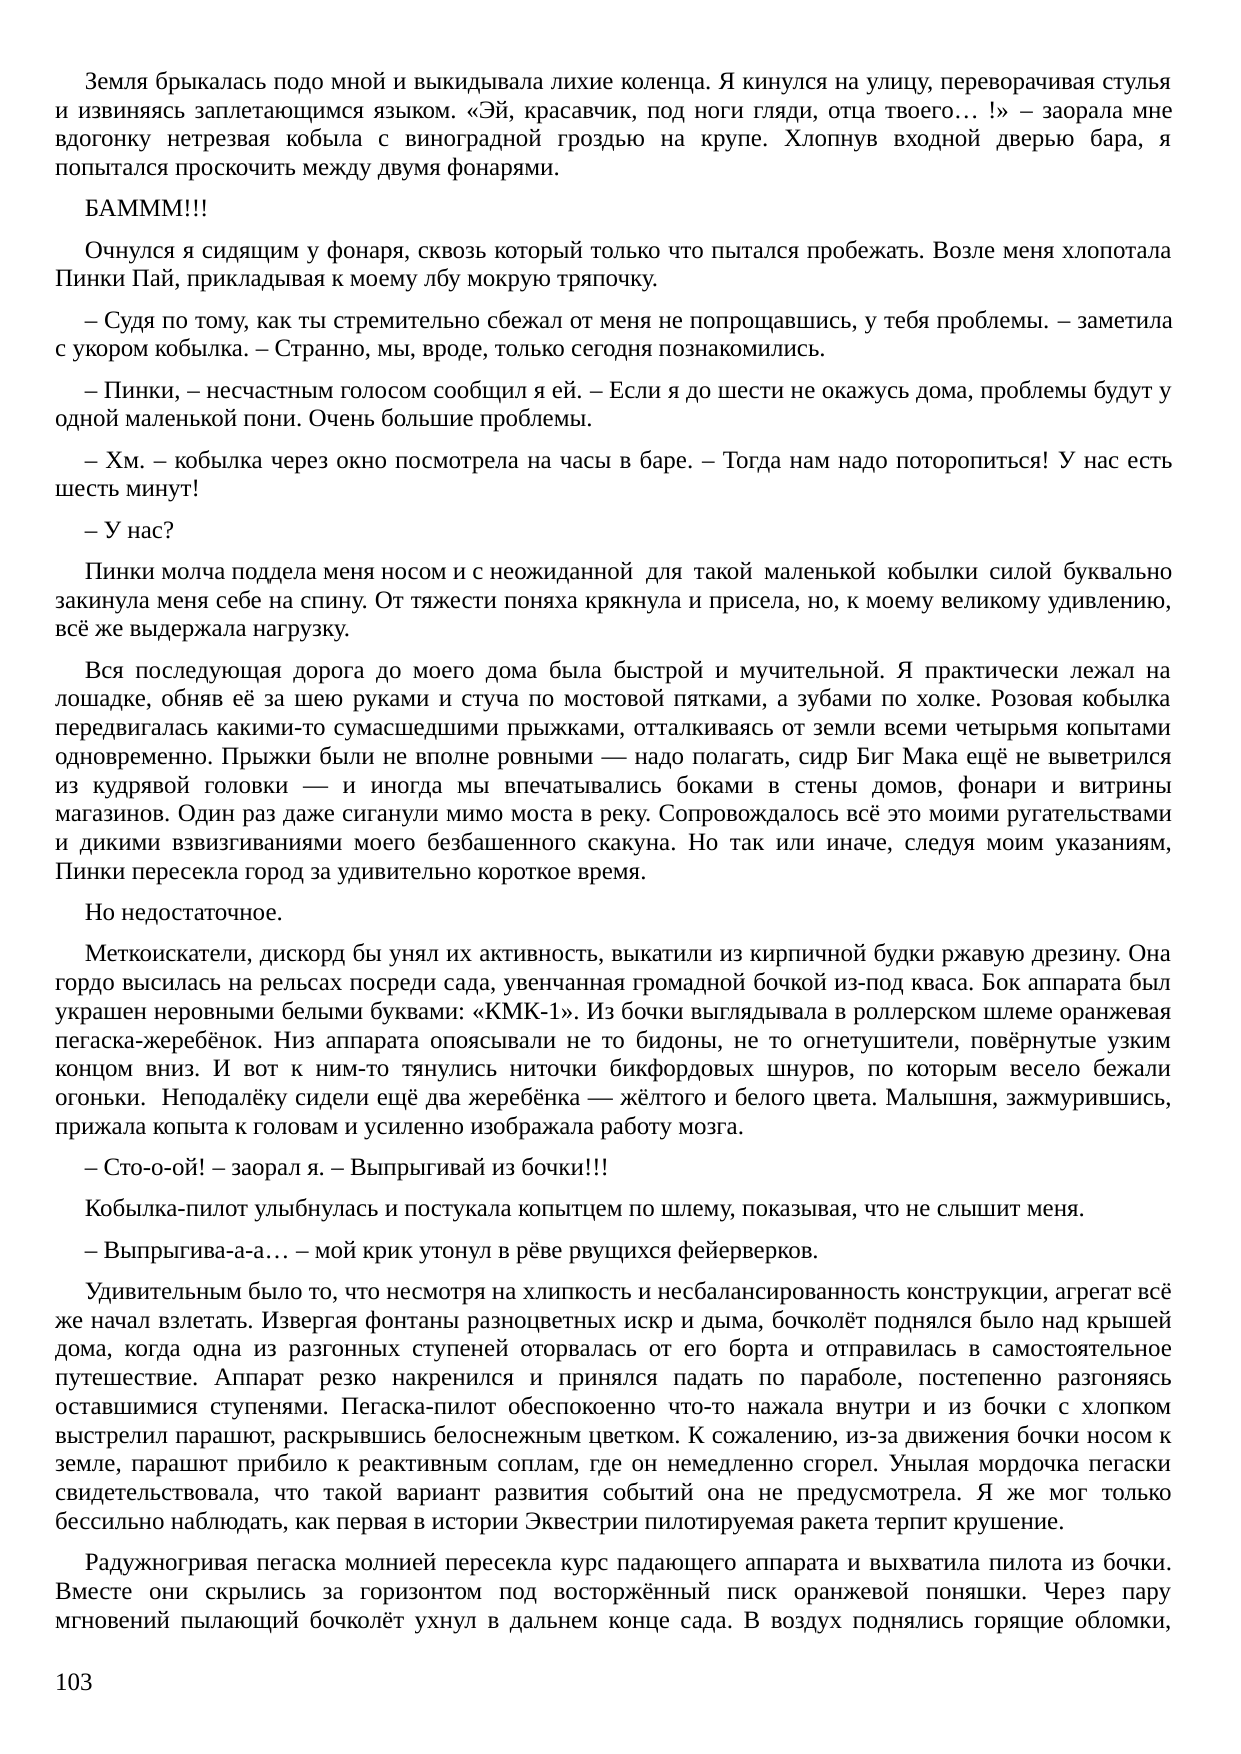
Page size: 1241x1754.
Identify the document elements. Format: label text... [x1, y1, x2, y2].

text – Сто-о-ой! – заорал я. – Выпрыгивай из бочки!!! [55, 1152, 1173, 1181]
text – Судя по тому, как ты стремительно сбежал от меня не попрощавшись, у тебя проблемы. – заметила с укором кобылка. – Странно, мы, вроде, только сегодня познакомились. [55, 305, 1173, 362]
text – У нас? [55, 515, 1173, 543]
text Радужногривая пегаска молнией пересекла курс падающего аппарата и выхватила пилота из бочки. Вместе они скрылись за горизонтом под восторжённый писк оранжевой поняшки. Через пару мгновений пылающий бочколёт ухнул в дальнем конце сада. В воздух поднялись горящие обломки, [55, 1547, 1173, 1633]
text Меткоискатели, дискорд бы унял их активность, выкатили из кирпичной будки ржавую дрезину. Она гордо высилась на рельсах посреди сада, увенчанная громадной бочкой из-под кваса. Бок аппарата был украшен неровными белыми буквами: «КМК-1». Из бочки выглядывала в роллерском шлеме оранжевая пегаска-жеребёнок. Низ аппарата опоясывали не то бидоны, не то огнетушители, повёрнутые узким концом вниз. И вот к ним-то тянулись ниточки бикфордовых шнуров, по которым весело бежали огоньки. Неподалёку сидели ещё два жеребёнка — жёлтого и белого цвета. Малышня, зажмурившись, прижала копыта к головам и усиленно изображала работу мозга. [55, 938, 1173, 1140]
text Но недостаточное. [55, 897, 1173, 926]
text Очнулся я сидящим у фонаря, сквозь который только что пытался пробежать. Возле меня хлопотала Пинки Пай, прикладывая к моему лбу мокрую тряпочку. [55, 235, 1173, 292]
text Земля брыкалась подо мной и выкидывала лихие коленца. Я кинулся на улицу, переворачивая стулья и извиняясь заплетающимся языком. «Эй, красавчик, под ноги гляди, отца твоего… !» – заорала мне вдогонку нетрезвая кобыла с виноградной гроздью на крупе. Хлопнув входной дверью бара, я попытался проскочить между двумя фонарями. [55, 66, 1173, 181]
text Пинки молча поддела меня носом и с неожиданной для такой маленькой кобылки силой буквально закинула меня себе на спину. От тяжести поняха крякнула и присела, но, к моему великому удивлению, всё же выдержала нагрузку. [55, 556, 1173, 642]
text – Выпрыгива-а-а… – мой крик утонул в рёве рвущихся фейерверков. [55, 1235, 1173, 1263]
text Удивительным было то, что несмотря на хлипкость и несбалансированность конструкции, агрегат всё же начал взлетать. Извергая фонтаны разноцветных искр и дыма, бочколёт поднялся было над крышей дома, когда одна из разгонных ступеней оторвалась от его борта и отправилась в самостоятельное путешествие. Аппарат резко накренился и принялся падать по параболе, постепенно разгоняясь оставшимися ступенями. Пегаска-пилот обеспокоенно что-то нажала внутри и из бочки с хлопком выстрелил парашют, раскрывшись белоснежным цветком. К сожалению, из-за движения бочки носом к земле, парашют прибило к реактивным соплам, где он немедленно сгорел. Унылая мордочка пегаски свидетельствовала, что такой вариант развития событий она не предусмотрела. Я же мог только бессильно наблюдать, как первая в истории Эквестрии пилотируемая ракета терпит крушение. [55, 1276, 1173, 1535]
text – Хм. – кобылка через окно посмотрела на часы в баре. – Тогда нам надо поторопиться! У нас есть шесть минут! [55, 445, 1173, 502]
text БАМММ!!! [55, 193, 1173, 222]
text – Пинки, – несчастным голосом сообщил я ей. – Если я до шести не окажусь дома, проблемы будут у одной маленькой пони. Очень большие проблемы. [55, 375, 1173, 432]
text Вся последующая дорога до моего дома была быстрой и мучительной. Я практически лежал на лошадке, обняв её за шею руками и стуча по мостовой пятками, а зубами по холке. Розовая кобылка передвигалась какими-то сумасшедшими прыжками, отталкиваясь от земли всеми четырьмя копытами одновременно. Прыжки были не вполне ровными — надо полагать, сидр Биг Мака ещё не выветрился из кудрявой головки — и иногда мы впечатывались боками в стены домов, фонари и витрины магазинов. Один раз даже сиганули мимо моста в реку. Сопровождалось всё это моими ругательствами и дикими взвизгиваниями моего безбашенного скакуна. Но так или иначе, следуя моим указаниям, Пинки пересекла город за удивительно короткое время. [55, 655, 1173, 885]
text Кобылка-пилот улыбнулась и постукала копытцем по шлему, показывая, что не слышит меня. [55, 1193, 1173, 1222]
